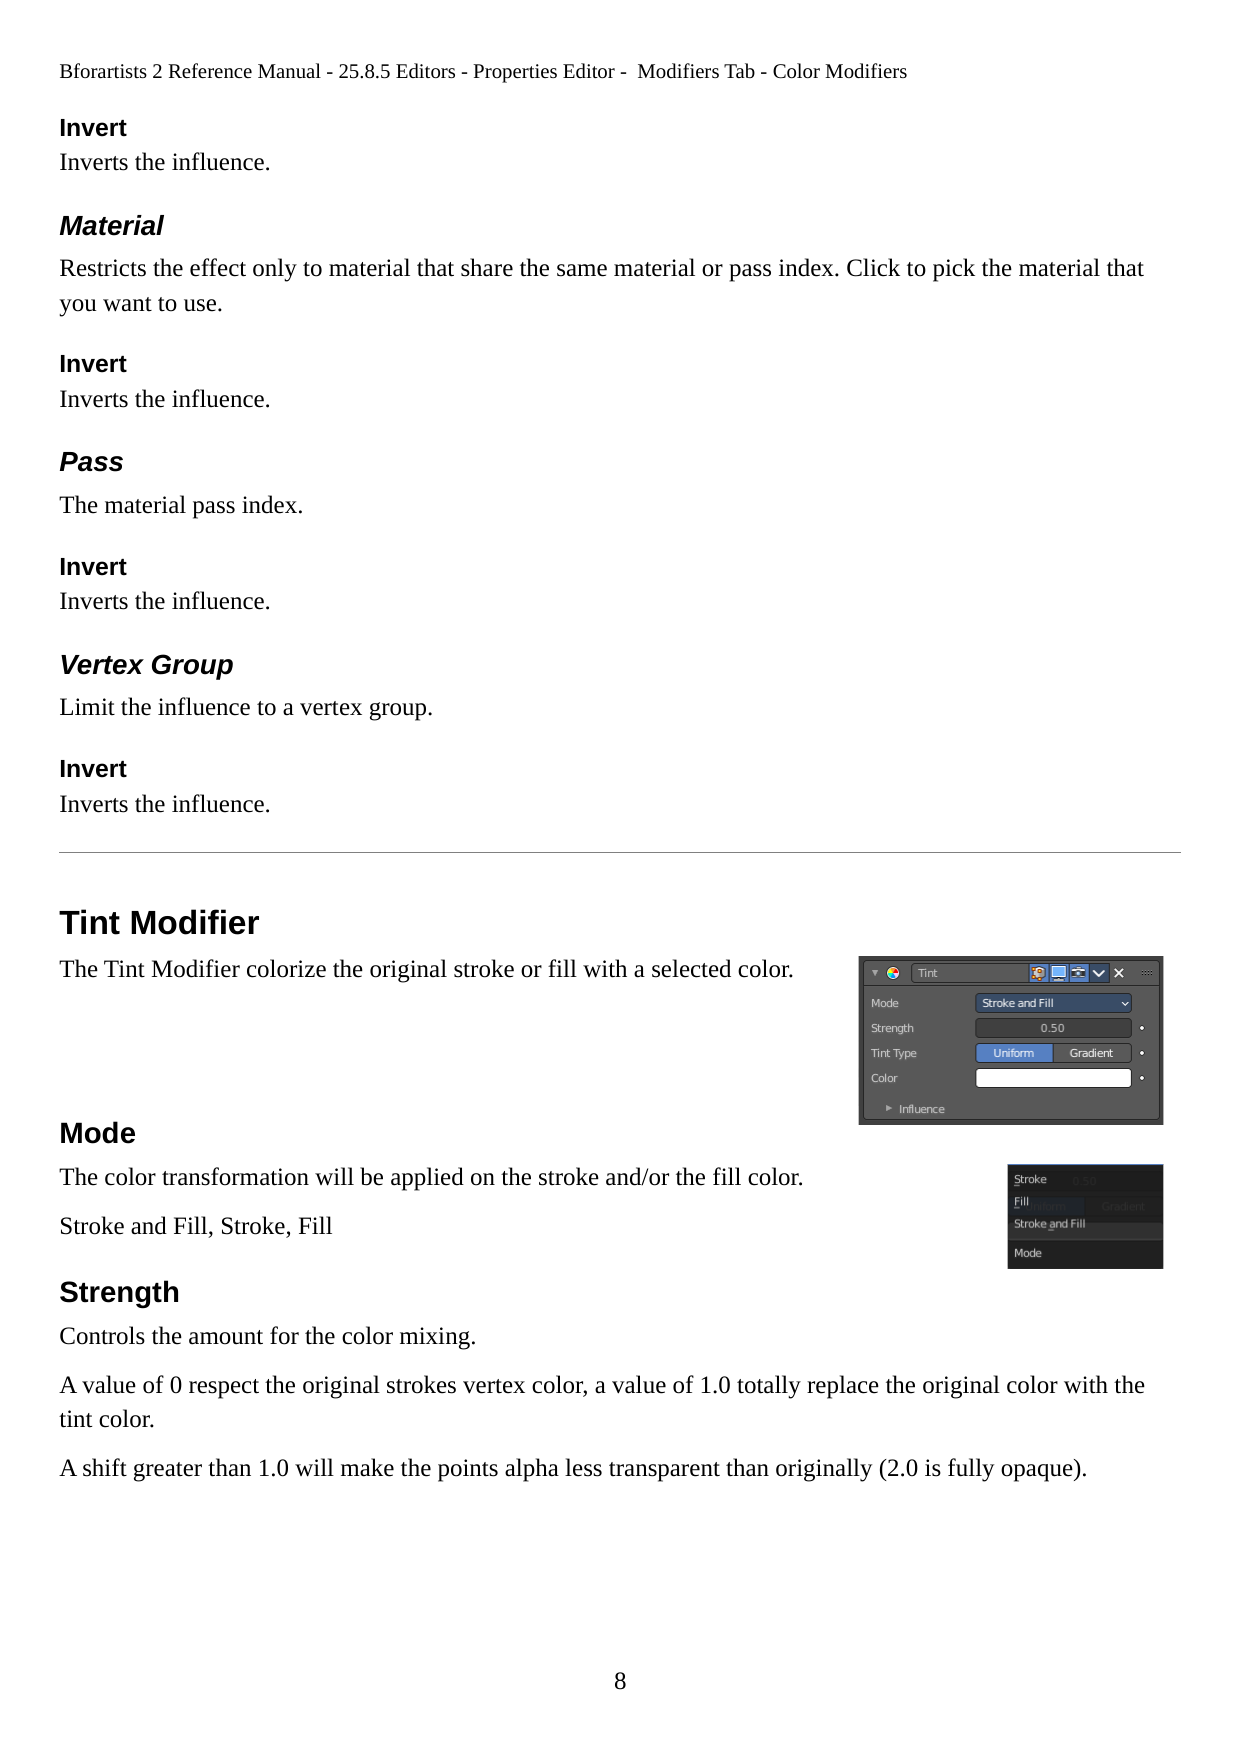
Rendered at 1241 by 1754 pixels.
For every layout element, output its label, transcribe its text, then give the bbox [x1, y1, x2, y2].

text Restricts the effect only to material that share the same material or pass index. Click to pick the material that you want to use. [59, 253, 1181, 317]
subtitle Pass [59, 446, 1181, 478]
subtitle Invert [59, 552, 1181, 580]
text Stroke and Fill, Stroke, Fill [59, 1211, 1007, 1240]
subtitle Invert [59, 349, 1181, 378]
subtitle Invert [59, 754, 1181, 782]
text Inverts the influence. [59, 147, 1181, 176]
text Inverts the influence. [59, 384, 1181, 413]
text Inverts the influence. [59, 789, 1181, 817]
text A shift greater than 1.0 will make the points alpha less transparent than originally (2.0 is fully opaque). [59, 1453, 1181, 1482]
subtitle Mode [59, 1116, 1181, 1149]
picture [1007, 1164, 1164, 1269]
subtitle Tint Modifier [59, 903, 1181, 941]
subtitle Material [59, 209, 1181, 241]
subtitle Vertex Group [59, 648, 1181, 680]
text A value of 0 respect the original strokes vertex color, a value of 1.0 totally replace the original color with the tint color. [59, 1370, 1181, 1433]
subtitle Strength [59, 1275, 1181, 1308]
picture [858, 956, 1164, 1125]
text Controls the amount for the color mixing. [59, 1321, 1181, 1350]
text The material pass index. [59, 490, 1181, 519]
subtitle Invert [59, 113, 1181, 141]
text Inverts the influence. [59, 586, 1181, 615]
text Limit the influence to a vertex group. [59, 692, 1181, 721]
text The Tint Modifier colorize the original stroke or fill with a selected color. [59, 954, 1181, 983]
text The color transformation will be applied on the stroke and/or the fill color. [59, 1162, 1181, 1191]
